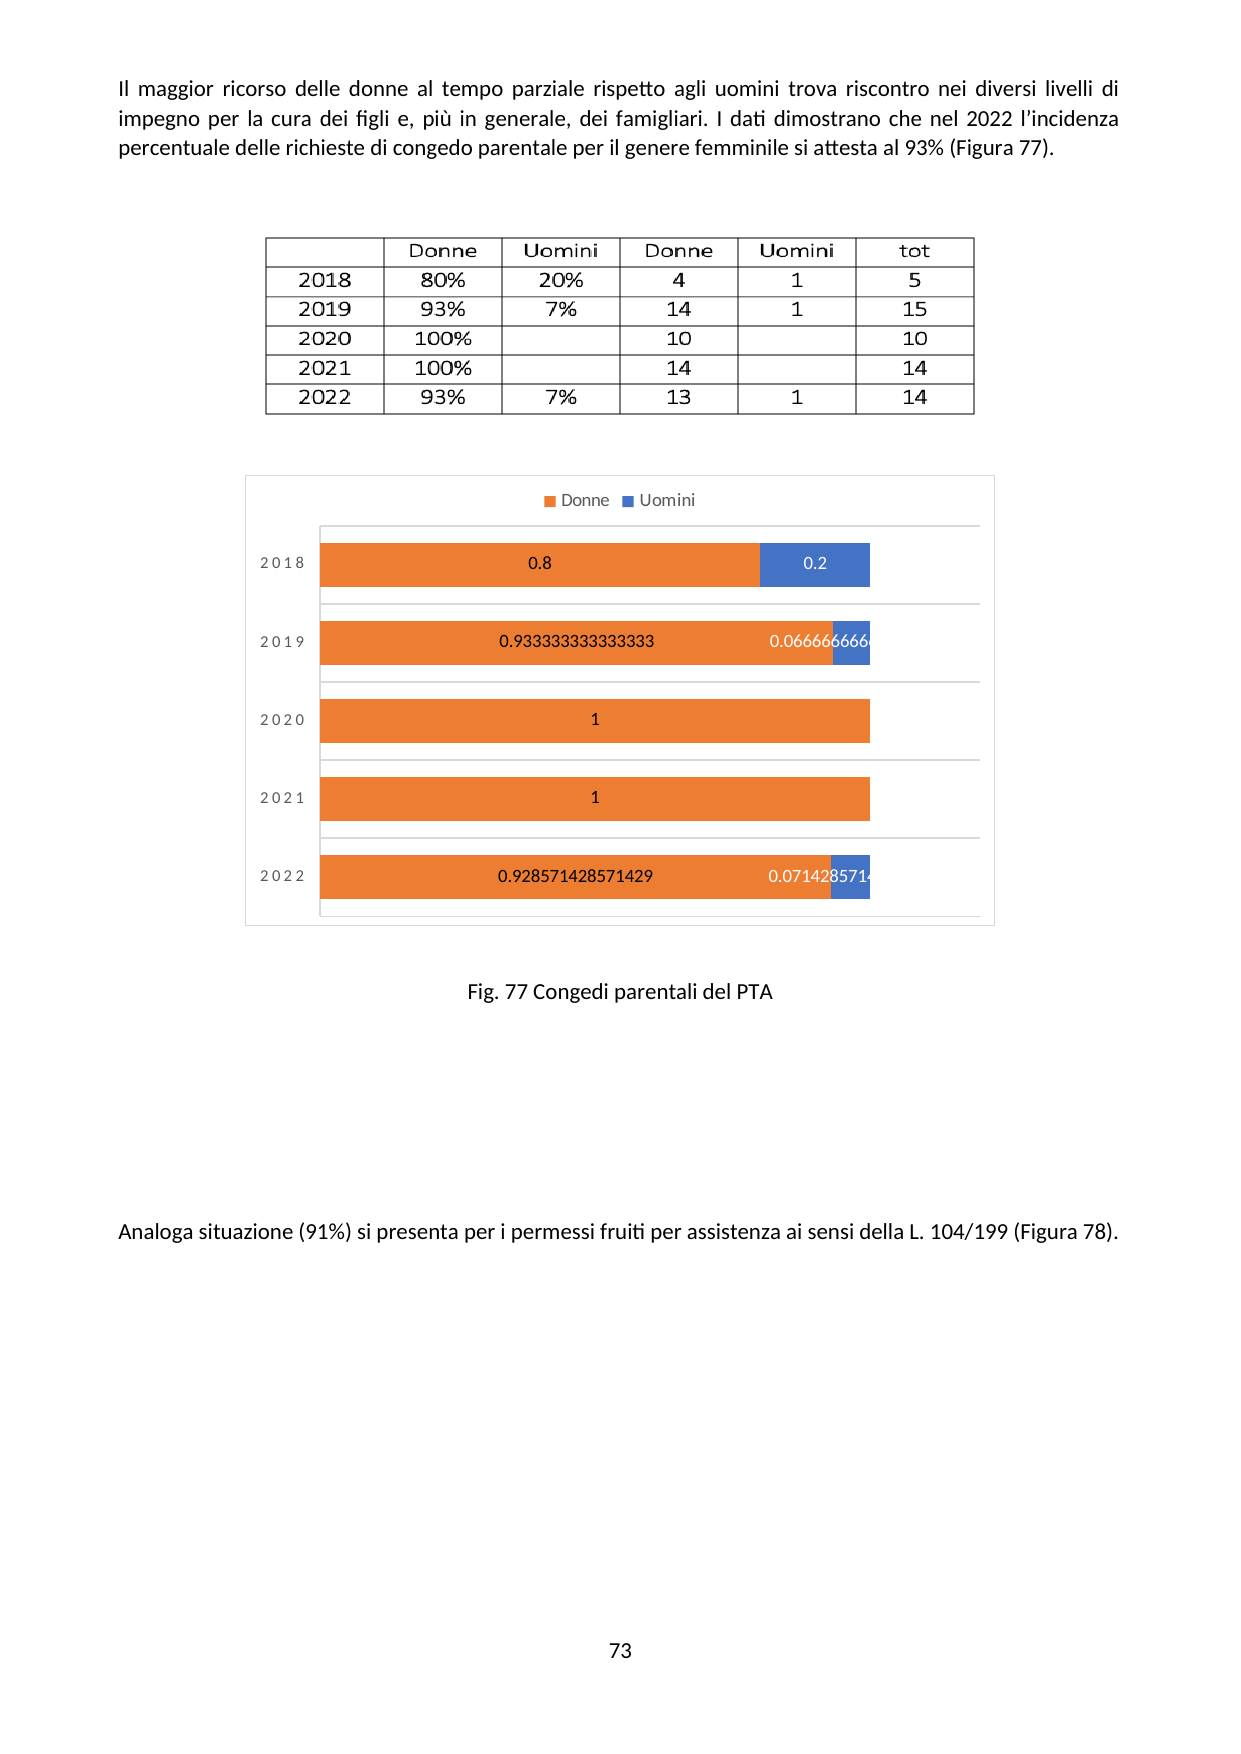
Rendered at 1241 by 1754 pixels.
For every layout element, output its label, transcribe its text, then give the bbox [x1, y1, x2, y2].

text Il maggior ricorso delle donne al tempo parziale rispetto agli uomini trova riscontro nei diversi livelli di impegno per la cura dei figli e, più in generale, dei famigliari. I dati dimostrano che nel 2022 l’incidenza percentuale delle richieste di congedo parentale per il genere femminile si attesta al 93% (Figura 77). [118, 74, 1122, 162]
text Analoga situazione (91%) si presenta per i permessi fruiti per assistenza ai sensi della L. 104/199 (Figura 78). [118, 1217, 1122, 1245]
text Fig. 77 Congedi parentali del PTA [118, 977, 1122, 1005]
